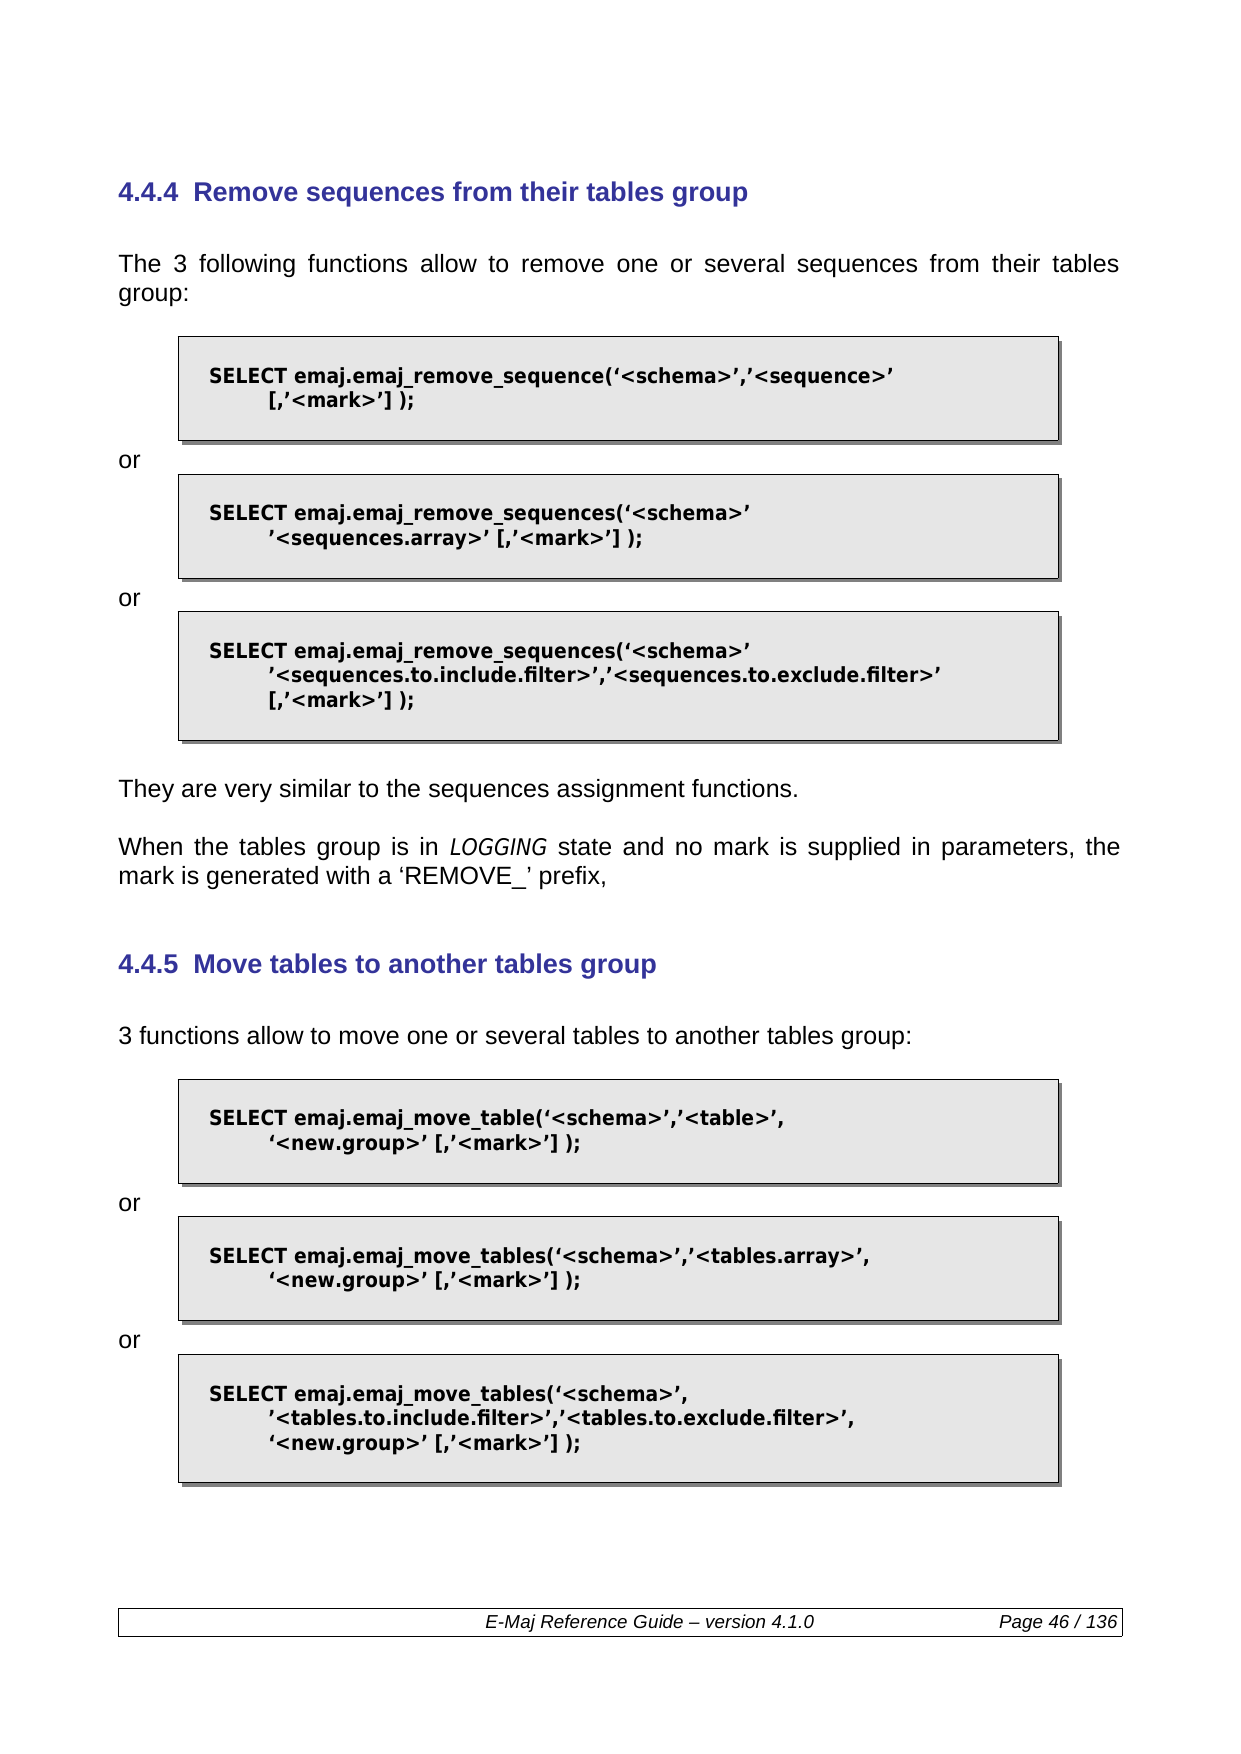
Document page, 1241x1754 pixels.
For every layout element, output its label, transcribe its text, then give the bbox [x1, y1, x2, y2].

text ’<tables.to.include.filter>’,’<tables.to.exclude.filter>’, [179, 1403, 1058, 1428]
text SELECT emaj.emaj_remove_sequences(‘<schema>’ [179, 498, 1058, 523]
text When the tables group is in LOGGING state and no mark is supplied in parameters, the mark is generated with a ‘REMOVE_’ prefix, [118, 832, 1122, 890]
text The 3 following functions allow to remove one or several sequences from their tables group: [118, 249, 1122, 307]
text or [118, 1187, 1122, 1216]
text or [118, 582, 1122, 611]
text They are very similar to the sequences assignment functions. [118, 774, 1122, 803]
text ’<sequences.array>’ [,’<mark>’] ); [179, 523, 1058, 547]
text SELECT emaj.emaj_move_tables(‘<schema>’,’<tables.array>’, [179, 1241, 1058, 1265]
text [,’<mark>’] ); [179, 385, 1058, 409]
subtitle Move tables to another tables group [118, 948, 1122, 979]
subtitle Remove sequences from their tables group [118, 176, 1122, 207]
text SELECT emaj.emaj_remove_sequence(‘<schema>’,’<sequence>’ [179, 361, 1058, 385]
text or [118, 445, 1122, 474]
text ‘<new.group>’ [,’<mark>’] ); [179, 1265, 1058, 1290]
text ‘<new.group>’ [,’<mark>’] ); [179, 1428, 1058, 1452]
text or [118, 1325, 1122, 1354]
text 3 functions allow to move one or several tables to another tables group: [118, 1021, 1122, 1050]
text SELECT emaj.emaj_move_tables(‘<schema>’, [179, 1379, 1058, 1403]
text [,’<mark>’] ); [179, 685, 1058, 709]
text ‘<new.group>’ [,’<mark>’] ); [179, 1128, 1058, 1152]
text ’<sequences.to.include.filter>’,’<sequences.to.exclude.filter>’ [179, 660, 1058, 685]
text SELECT emaj.emaj_remove_sequences(‘<schema>’ [179, 636, 1058, 660]
text SELECT emaj.emaj_move_table(‘<schema>’,’<table>’, [179, 1103, 1058, 1128]
